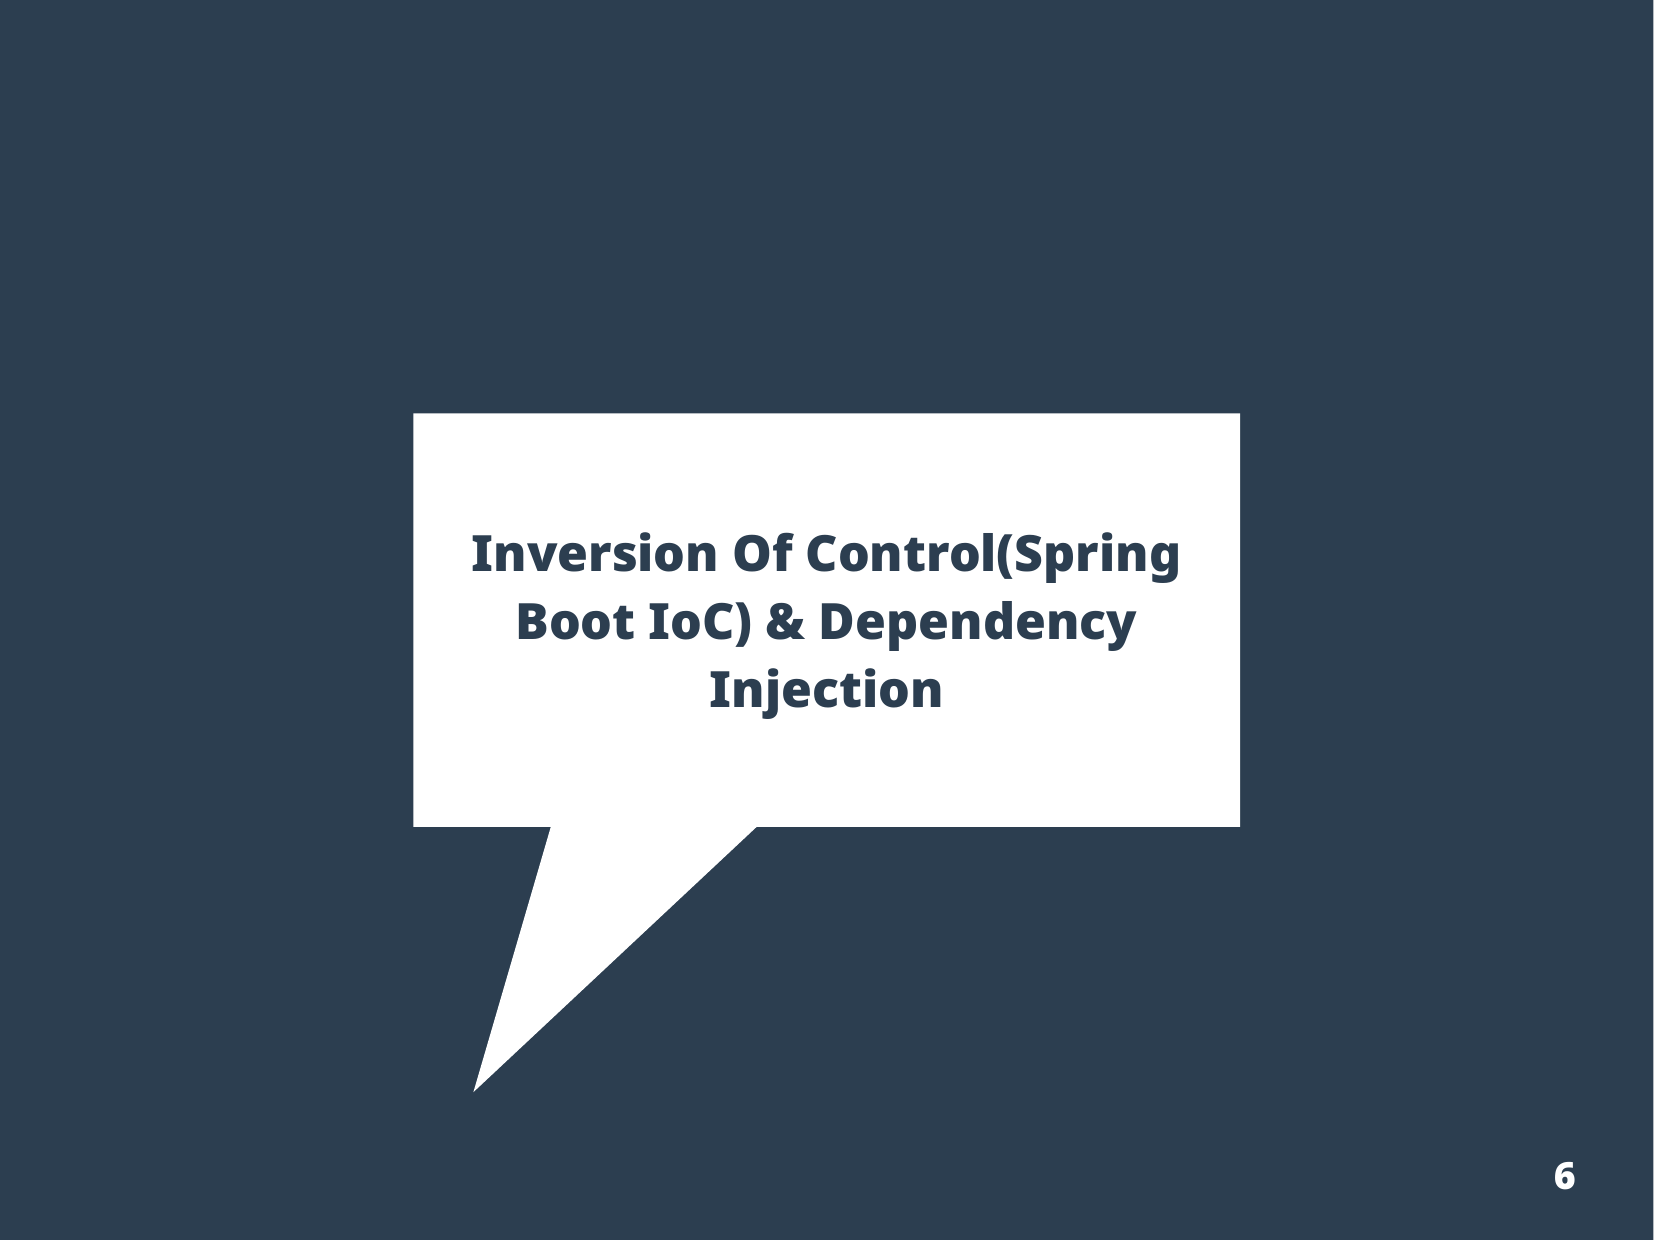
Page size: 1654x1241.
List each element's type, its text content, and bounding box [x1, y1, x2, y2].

title Inversion Of Control(Spring Boot IoC) & Dependency Injection [442, 442, 1211, 798]
